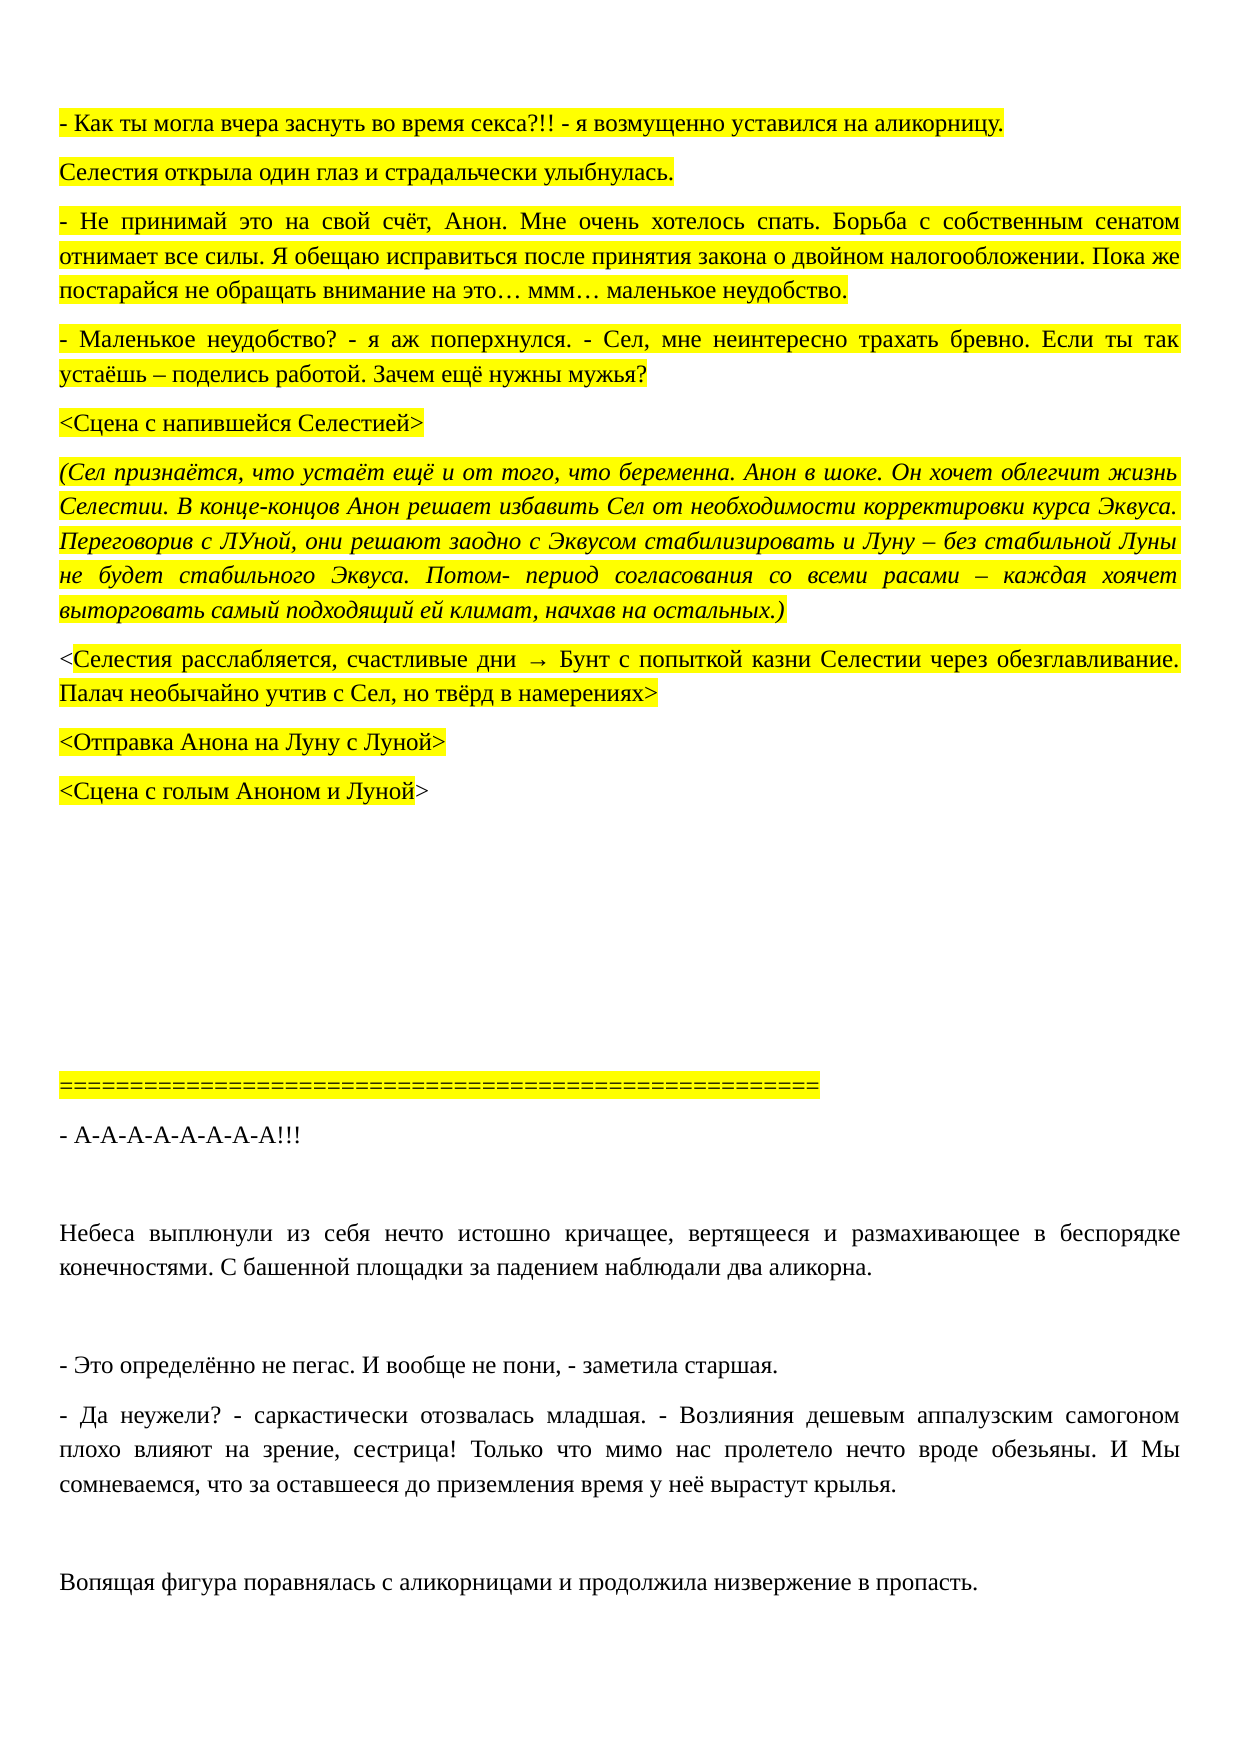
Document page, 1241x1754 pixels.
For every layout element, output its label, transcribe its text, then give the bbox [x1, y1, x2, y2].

text ====================================================== [59, 1071, 1181, 1099]
text Небеса выплюнули из себя нечто истошно кричащее, вертящееся и размахивающее в беспорядке конечностями. С башенной площадки за падением наблюдали два аликорна. [59, 1218, 1181, 1281]
text Вопящая фигура поравнялась с аликорницами и продолжила низвержение в пропасть. [59, 1567, 1181, 1596]
text - Это определённо не пегас. И вообще не пони, - заметила старшая. [59, 1351, 1181, 1379]
text <Сцена с напившейся Селестией> [59, 408, 1181, 437]
text - Маленькое неудобство? - я аж поперхнулся. - Сел, мне неинтересно трахать бревно. Если ты так устаёшь – поделись работой. Зачем ещё нужны мужья? [59, 324, 1181, 387]
text <Отправка Анона на Луну с Луной> [59, 727, 1181, 756]
text <Селестия расслабляется, счастливые дни → Бунт с попыткой казни Селестии через обезглавливание. Палач необычайно учтив с Сел, но твёрд в намерениях> [59, 644, 1181, 707]
text - Да неужели? - саркастически отозвалась младшая. - Возлияния дешевым аппалузским самогоном плохо влияют на зрение, сестрица! Только что мимо нас пролетело нечто вроде обезьяны. И Мы сомневаемся, что за оставшееся до приземления время у неё вырастут крылья. [59, 1400, 1181, 1497]
text <Сцена с голым Аноном и Луной> [59, 776, 1181, 805]
text - А-А-А-А-А-А-А-А!!! [59, 1120, 1181, 1149]
text (Сел признаётся, что устаёт ещё и от того, что беременна. Анон в шоке. Он хочет облегчит жизнь Селестии. В конце-концов Анон решает избавить Сел от необходимости корректировки курса Эквуса. Переговорив с ЛУной, они решают заодно с Эквусом стабилизировать и Луну – без стабильной Луны не будет стабильного Эквуса. Потом- период согласования со всеми расами – каждая хоячет выторговать самый подходящий ей климат, начхав на остальных.) [59, 457, 1181, 623]
text - Не принимай это на свой счёт, Анон. Мне очень хотелось спать. Борьба с собственным сенатом отнимает все силы. Я обещаю исправиться после принятия закона о двойном налогообложении. Пока же постарайся не обращать внимание на это… ммм… маленькое неудобство. [59, 206, 1181, 304]
text - Как ты могла вчера заснуть во время секса?!! - я возмущенно уставился на аликорницу. [59, 108, 1181, 137]
text Селестия открыла один глаз и страдальчески улыбнулась. [59, 157, 1181, 186]
